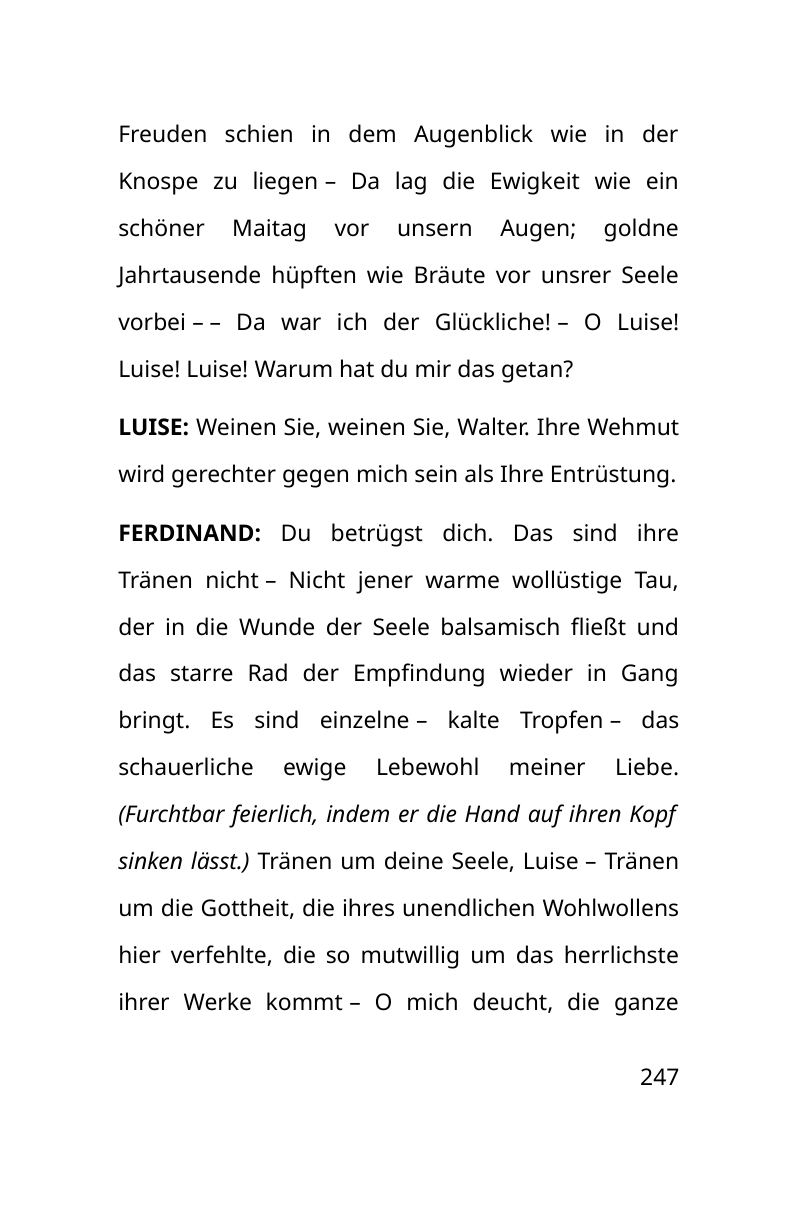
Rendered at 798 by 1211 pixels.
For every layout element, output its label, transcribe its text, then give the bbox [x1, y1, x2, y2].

text Freuden schien in dem Augenblick wie in der Knospe zu liegen – Da lag die Ewigkeit wie ein schöner Maitag vor unsern Augen; goldne Jahrtausende hüpften wie Bräute vor unsrer Seele vorbei – – Da war ich der Glückliche! – O Luise! Luise! Luise! Warum hat du mir das getan? [118, 118, 679, 384]
text LUISE: Weinen Sie, weinen Sie, Walter. Ihre Wehmut wird gerechter gegen mich sein als Ihre Entrüstung. [118, 411, 679, 489]
text FERDINAND: Du betrügst dich. Das sind ihre Tränen nicht – Nicht jener warme wollüstige Tau, der in die Wunde der Seele balsamisch fließt und das starre Rad der Empfindung wieder in Gang bringt. Es sind einzelne – kalte Tropfen – das schauerliche ewige Lebewohl meiner Liebe. (Furchtbar feierlich, indem er die Hand auf ihren Kopf sinken lässt.) Tränen um deine Seele, Luise – Tränen um die Gottheit, die ihres unendlichen Wohlwollens hier verfehlte, die so mutwillig um das herrlichste ihrer Werke kommt – O mich deucht, die ganze [118, 517, 679, 1017]
